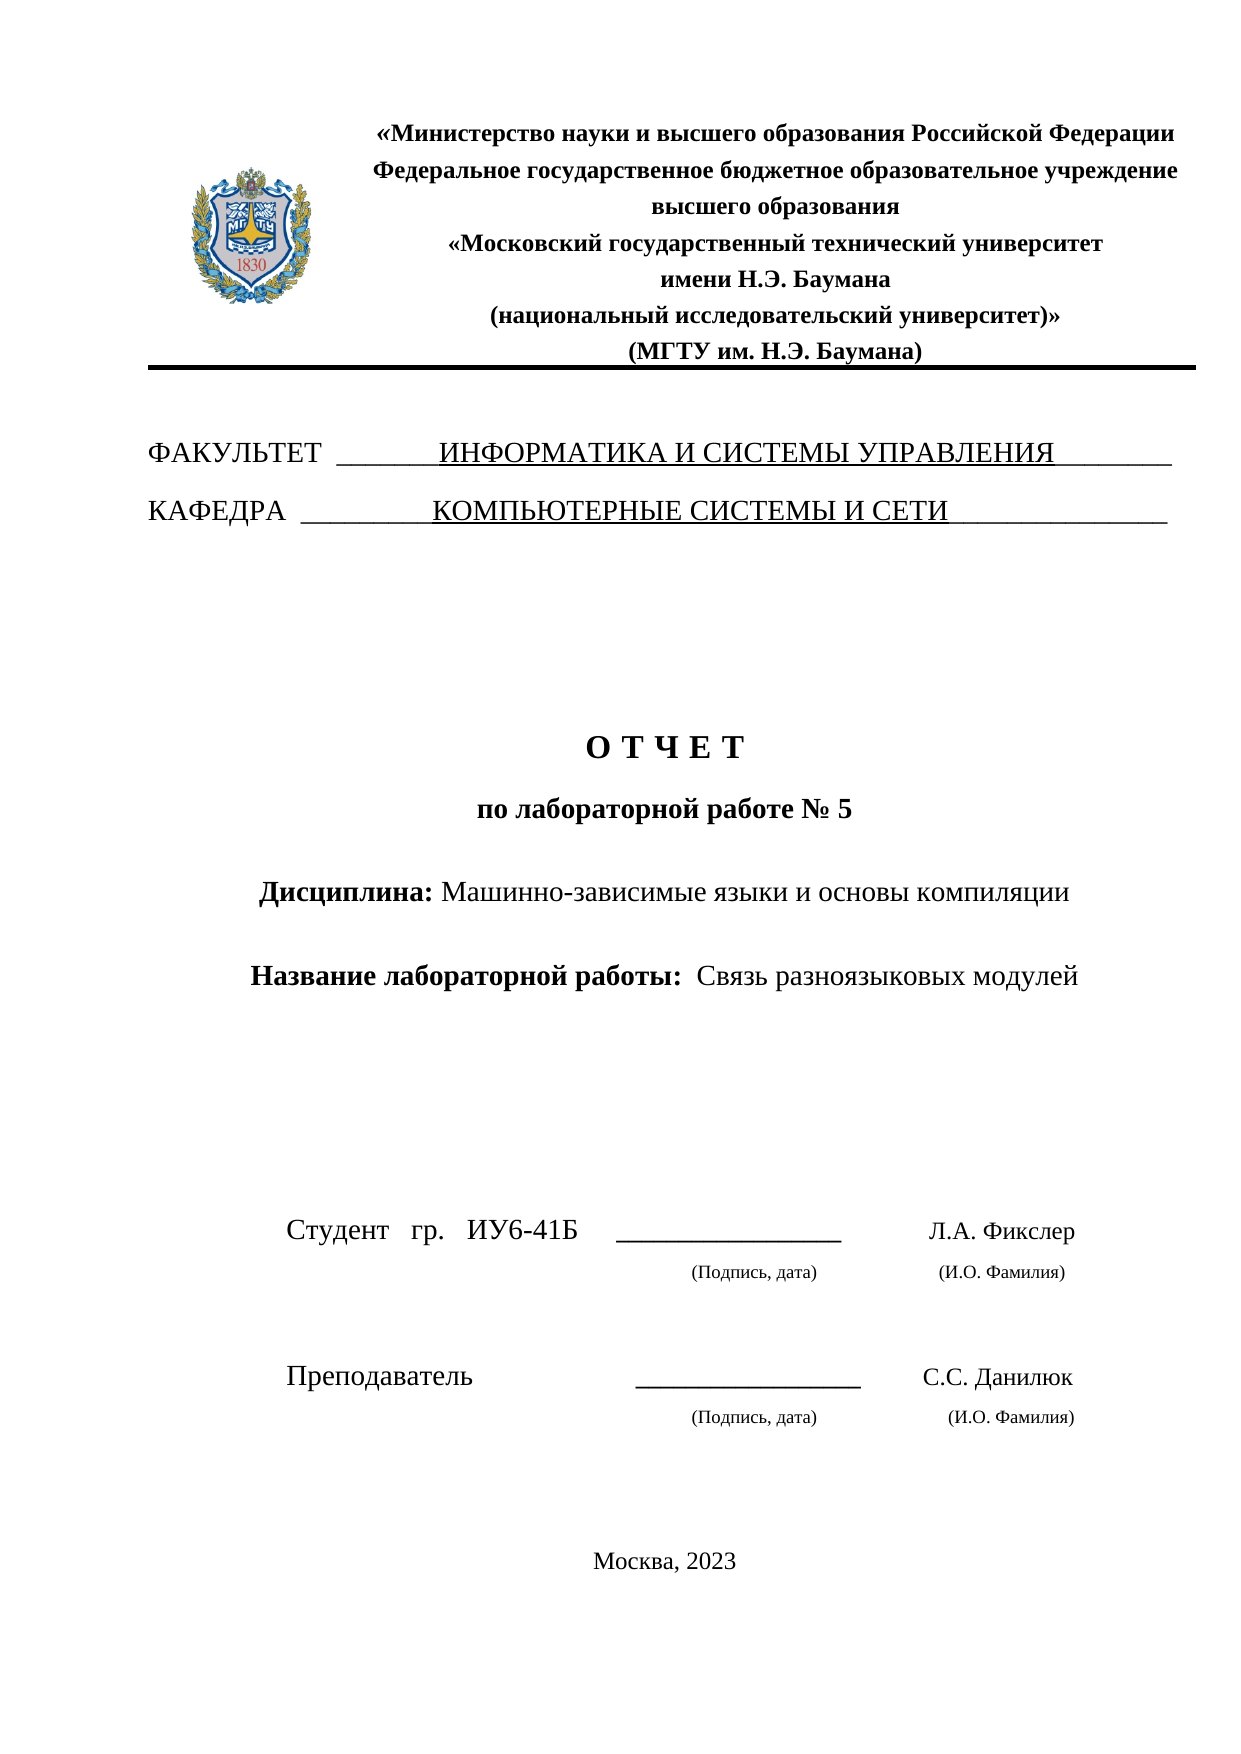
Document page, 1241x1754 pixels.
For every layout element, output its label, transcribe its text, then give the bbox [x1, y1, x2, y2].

text по лабораторной работе № 5 [148, 791, 1181, 824]
text Преподаватель __________________ С.С. Данилюк [148, 1360, 1181, 1391]
text КАФЕДРА _________КОМПЬЮТЕРНЫЕ СИСТЕМЫ И СЕТИ_______________ [148, 493, 1181, 526]
picture [191, 167, 312, 304]
subtitle ФАКУЛЬТЕТ _______ИНФОРМАТИКА И СИСТЕМЫ УПРАВЛЕНИЯ________ [148, 435, 1181, 469]
text Студент гр. ИУ6-41Б __________________ Л.А. Фикслер [148, 1215, 1181, 1246]
text (Подпись, дата) (И.О. Фамилия) [148, 1253, 1181, 1285]
table_header «Министерство науки и высшего образования Российской Федерации Федеральное государственное бюджетное образовательное учреждение высшего образования «Московский государственный технический университет имени Н.Э. Баумана (национальный исследовательский университет)» (МГТУ им. Н.Э. Баумана) [355, 107, 1196, 365]
text Москва, 2023 [148, 1546, 1181, 1575]
subtitle ОТЧЕТ [148, 727, 1181, 766]
text Дисциплина: Машинно-зависимые языки и основы компиляции [148, 874, 1181, 908]
text Название лабораторной работы: Связь разноязыковых модулей [148, 958, 1181, 991]
text (Подпись, дата) (И.О. Фамилия) [148, 1399, 1181, 1430]
table_header [148, 107, 354, 365]
